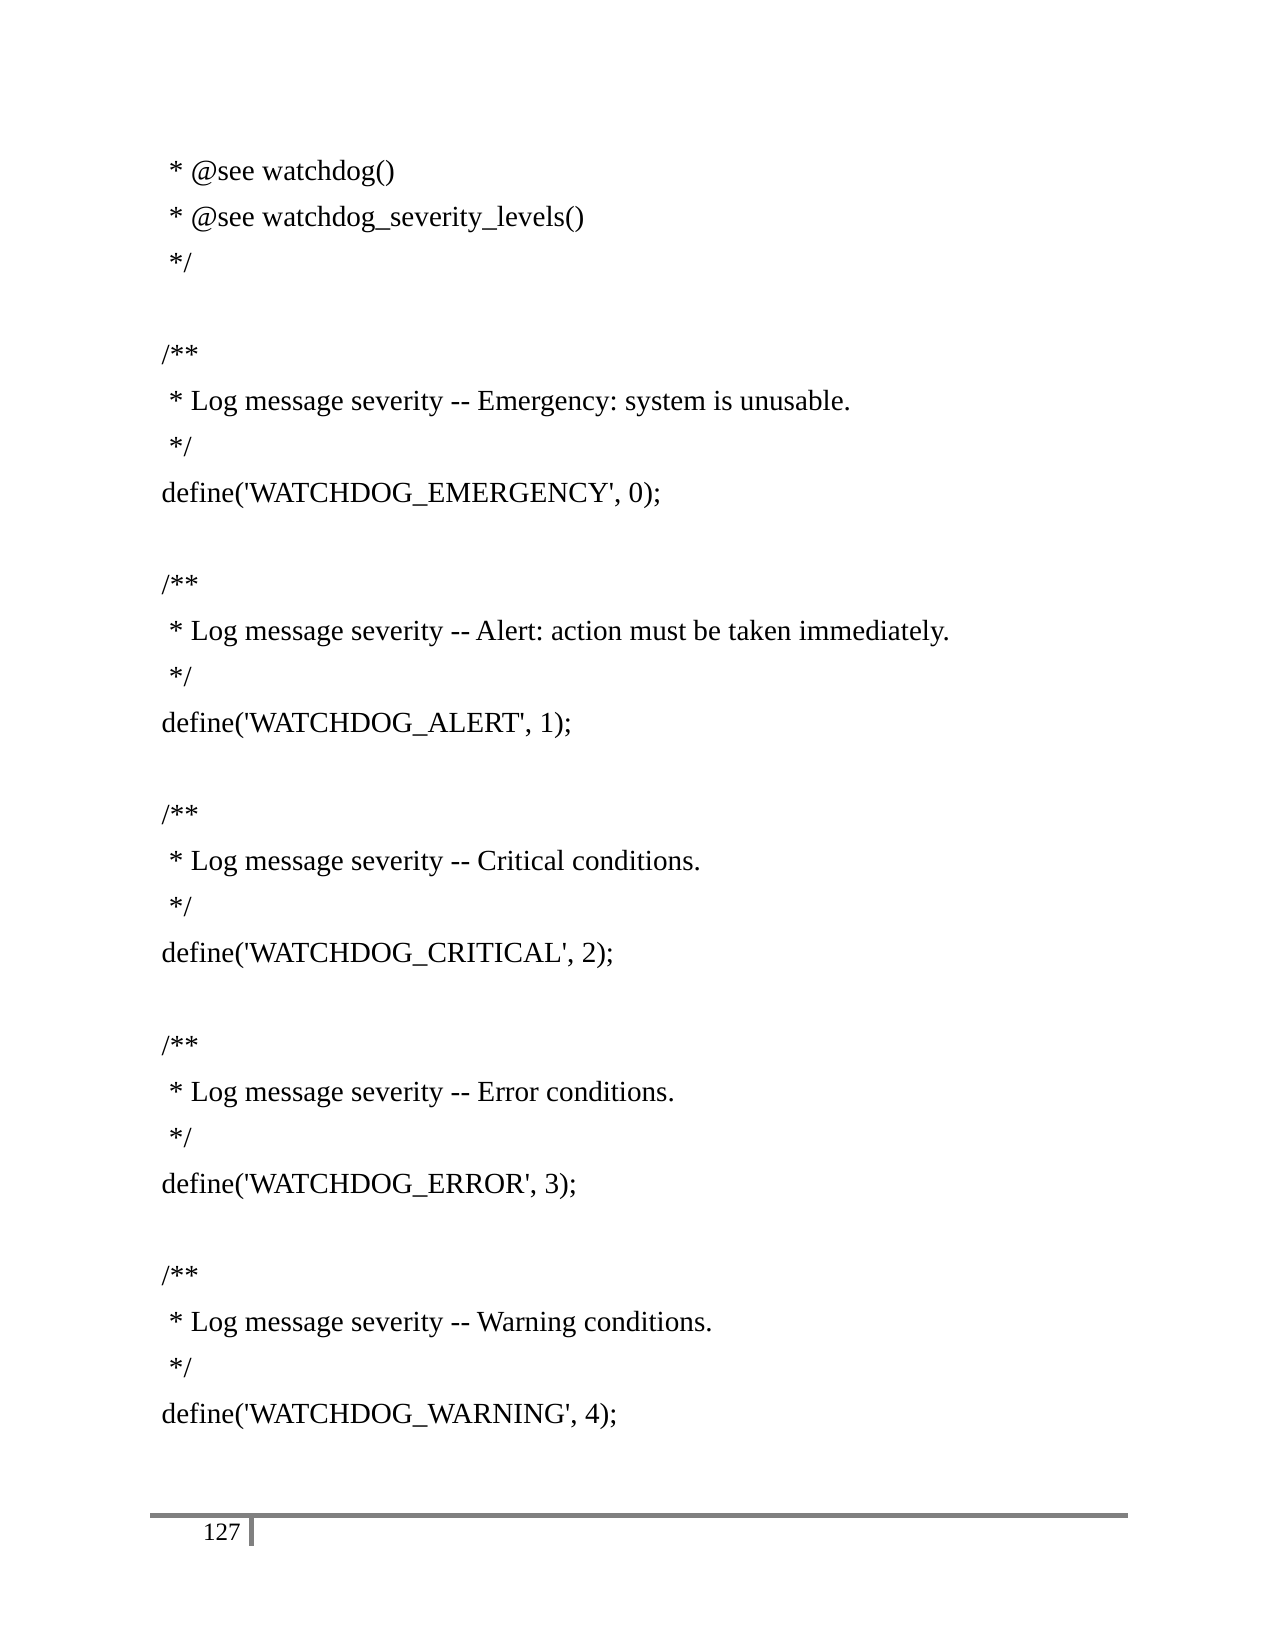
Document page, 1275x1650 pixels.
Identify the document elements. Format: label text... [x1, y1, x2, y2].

text */ [161, 659, 1117, 693]
text define('WATCHDOG_CRITICAL', 2); [161, 936, 1117, 969]
text /** [161, 1258, 1117, 1291]
text */ [161, 429, 1117, 463]
text /** [161, 567, 1117, 601]
text define('WATCHDOG_WARNING', 4); [161, 1396, 1117, 1429]
text /** [161, 797, 1117, 831]
text * Log message severity -- Emergency: system is unusable. [161, 383, 1117, 417]
text /** [161, 1028, 1117, 1061]
text */ [161, 245, 1117, 278]
text * Log message severity -- Critical conditions. [161, 843, 1117, 877]
text */ [161, 1120, 1117, 1153]
text */ [161, 889, 1117, 923]
text * @see watchdog() [161, 153, 1117, 186]
text /** [161, 337, 1117, 371]
text * Log message severity -- Error conditions. [161, 1074, 1117, 1107]
text define('WATCHDOG_ALERT', 1); [161, 705, 1117, 739]
text */ [161, 1350, 1117, 1383]
text define('WATCHDOG_ERROR', 3); [161, 1166, 1117, 1199]
text * Log message severity -- Warning conditions. [161, 1304, 1117, 1337]
text * @see watchdog_severity_levels() [161, 199, 1117, 232]
text define('WATCHDOG_EMERGENCY', 0); [161, 475, 1117, 509]
text * Log message severity -- Alert: action must be taken immediately. [161, 613, 1117, 647]
